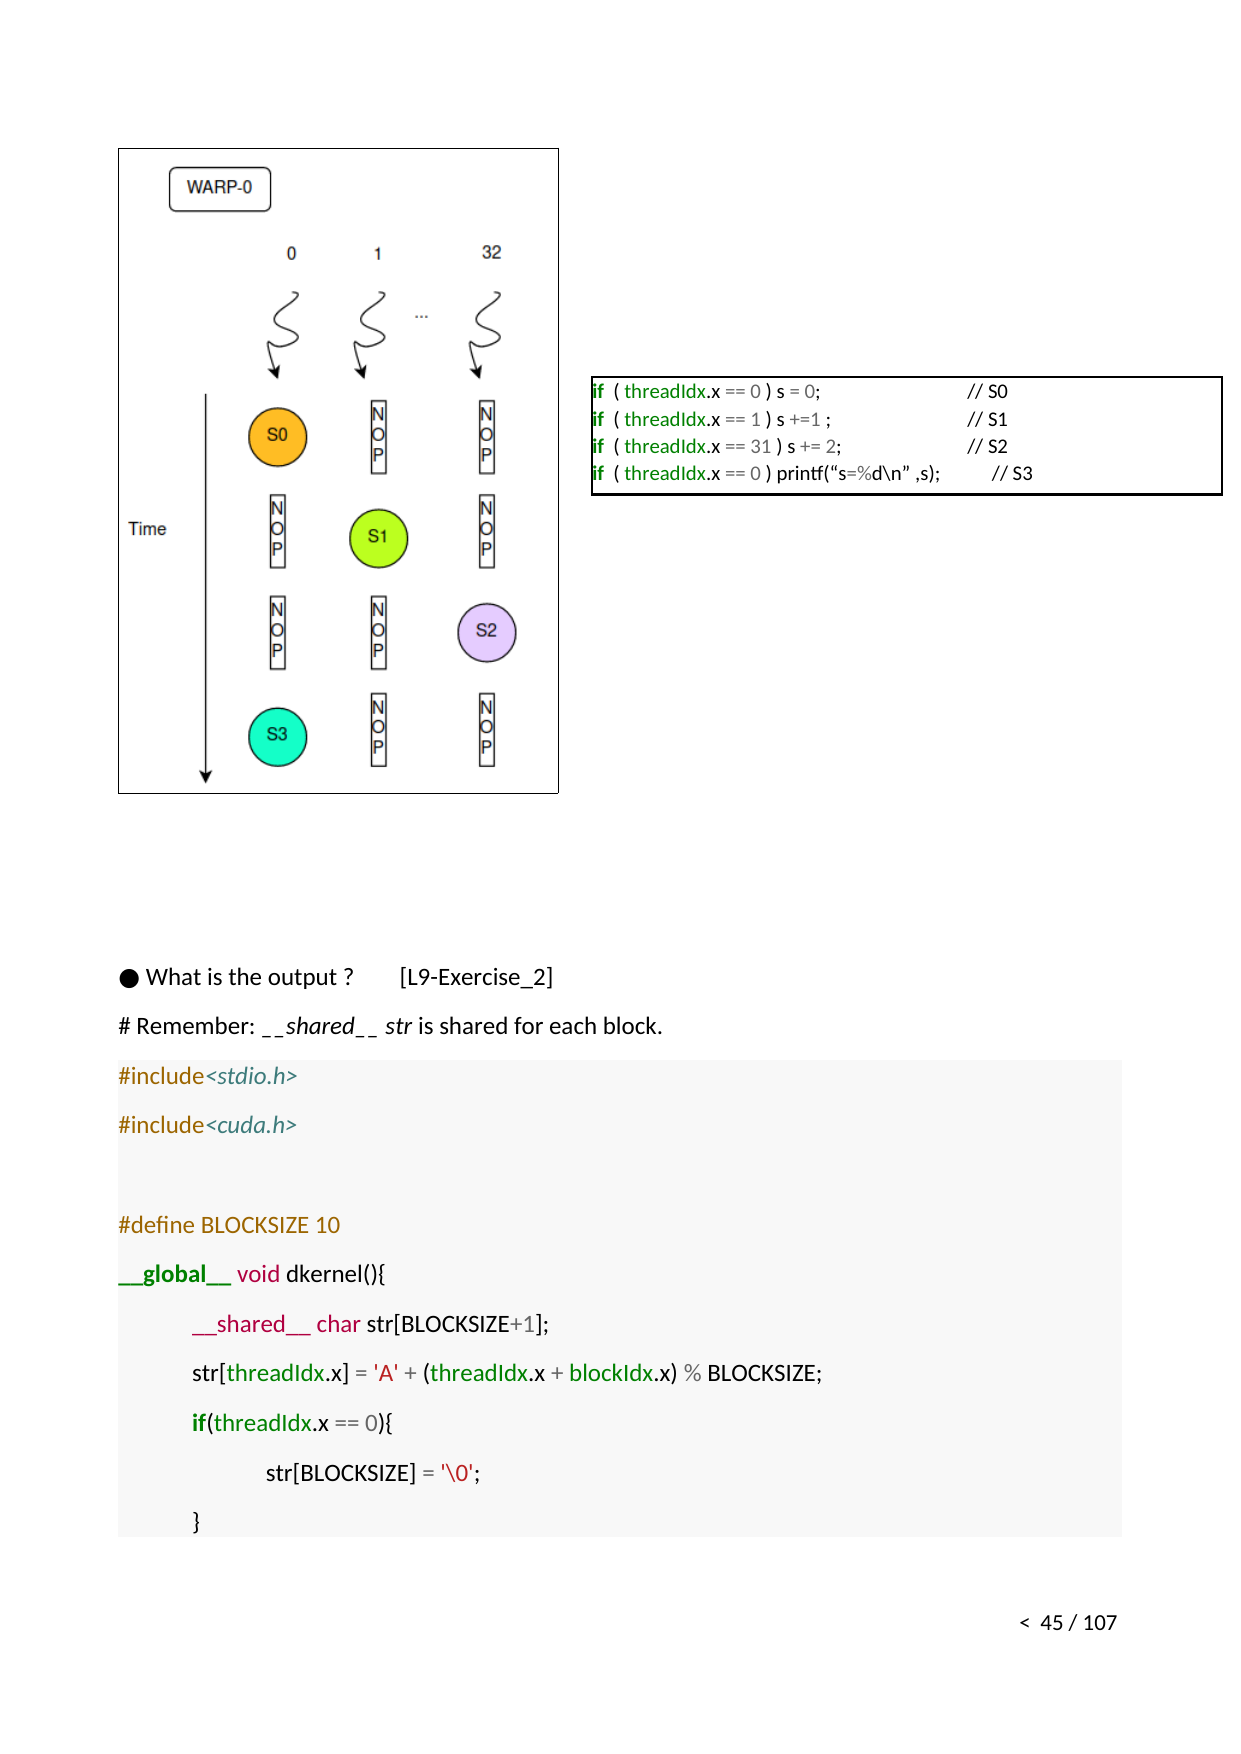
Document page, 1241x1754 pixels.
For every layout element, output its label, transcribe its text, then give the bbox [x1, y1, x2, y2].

text str[BLOCKSIZE] = '\0'; [118, 1457, 1122, 1487]
text } [118, 1506, 1122, 1537]
text #include<cuda.h> [118, 1109, 1122, 1140]
text if(threadIdx.x == 0){ [118, 1407, 1122, 1438]
text #define BLOCKSIZE 10 [118, 1209, 1122, 1239]
text __shared__ char str[BLOCKSIZE+1]; [118, 1308, 1122, 1338]
text str[threadIdx.x] = 'A' + (threadIdx.x + blockIdx.x) % BLOCKSIZE; [118, 1357, 1122, 1388]
text __global__ void dkernel(){ [118, 1258, 1122, 1289]
text # Remember: __shared__ str is shared for each block. [118, 1010, 1122, 1041]
picture [121, 150, 555, 790]
text #include<stdio.h> [118, 1060, 1122, 1091]
text ● What is the output ? [L9-Exercise_2] [118, 961, 1122, 991]
